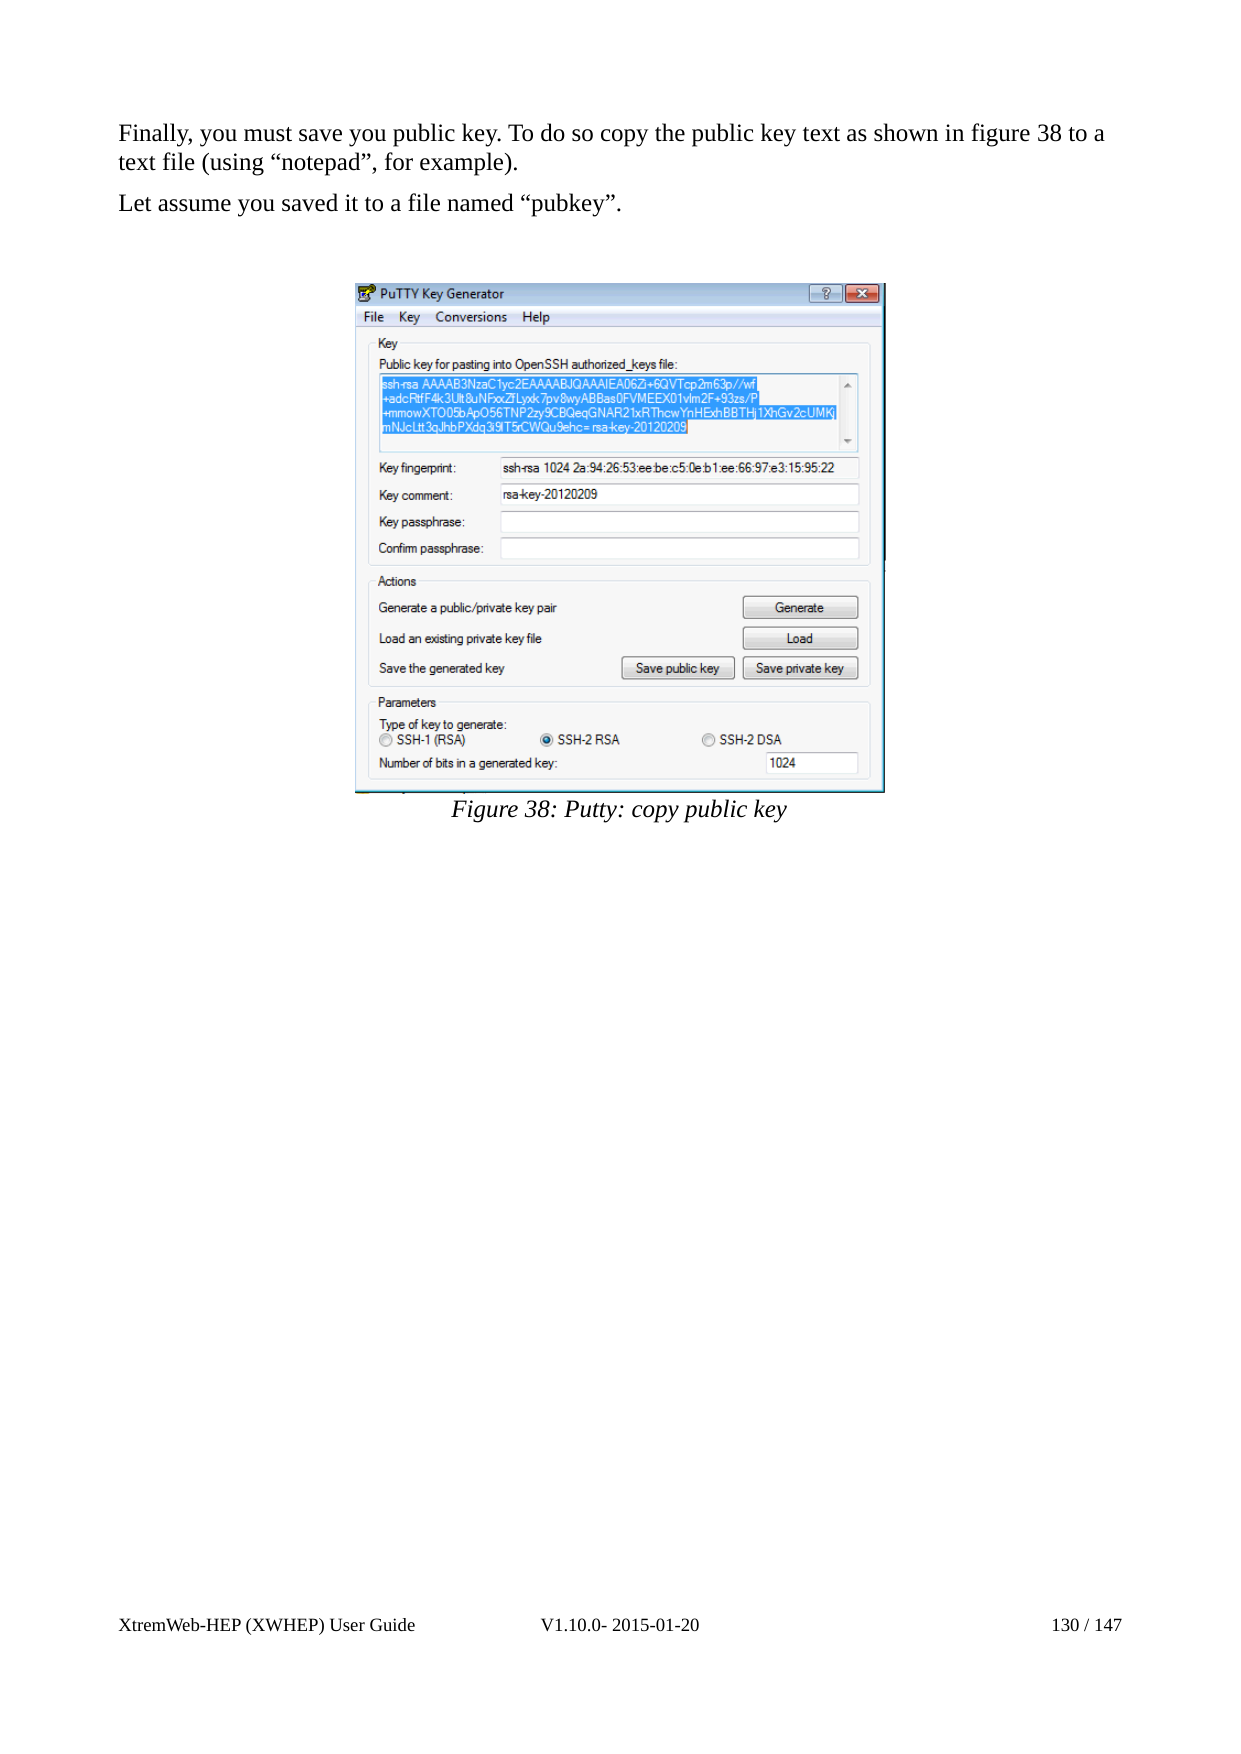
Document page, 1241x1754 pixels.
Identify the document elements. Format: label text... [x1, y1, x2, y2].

picture [355, 283, 886, 794]
text Let assume you saved it to a file named “pubkey”. [118, 188, 1122, 217]
text Figure 38: Putty: copy public key [355, 794, 886, 823]
text Finally, you must save you public key. To do so copy the public key text as shown in figure 38 to a text file (using “notepad”, for example). [118, 118, 1122, 176]
